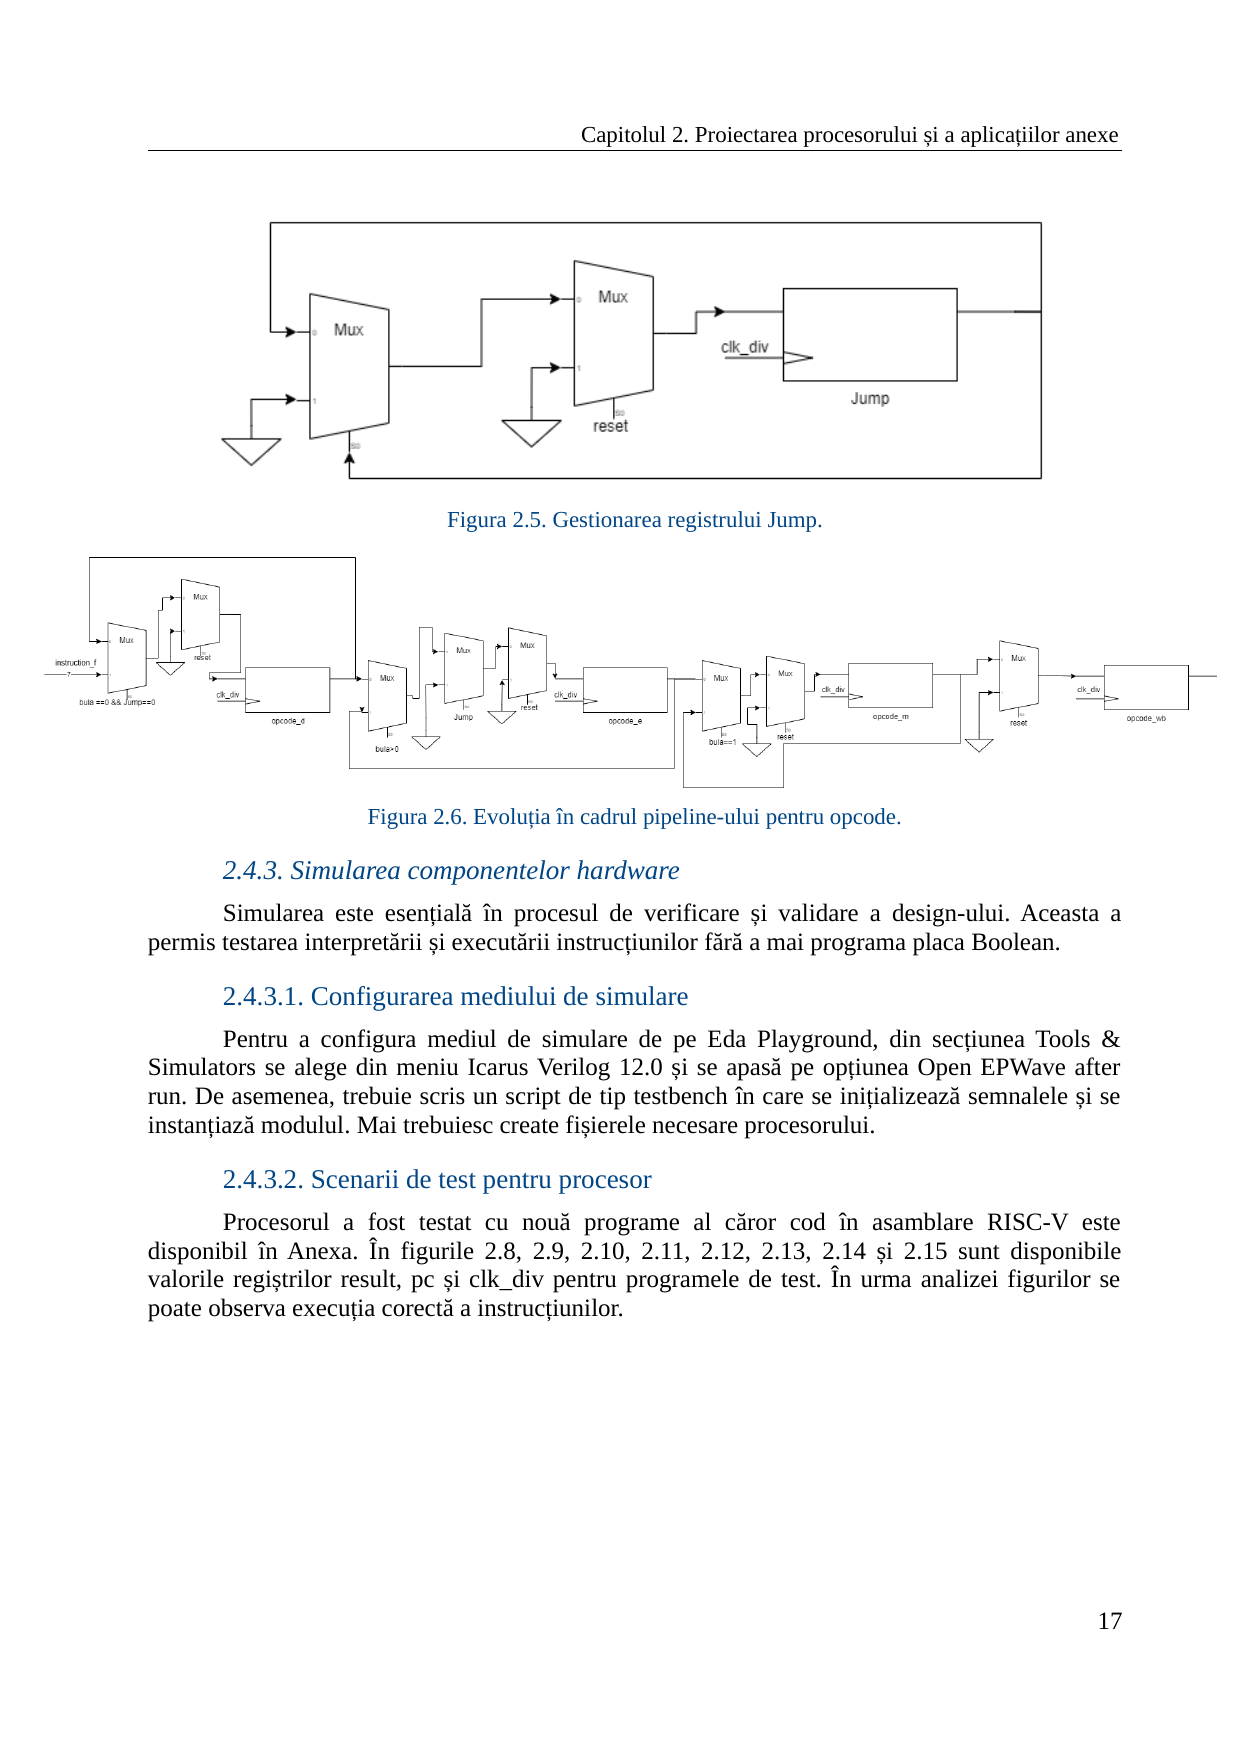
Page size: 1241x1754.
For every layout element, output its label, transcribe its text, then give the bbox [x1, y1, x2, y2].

text Figura 2.6. Evoluția în cadrul pipeline-ului pentru opcode. [148, 804, 1122, 829]
text Pentru a configura mediul de simulare de pe Eda Playground, din secțiunea Tools & Simulators se alege din meniu Icarus Verilog 12.0 și se apasă pe opțiunea Open EPWave after run. De asemenea, trebuie scris un script de tip testbench în care se inițializează semnalele și se instanțiază modulul. Mai trebuiesc create fișierele necesare procesorului. [148, 1024, 1122, 1139]
text Figura 2.5. Gestionarea registrului Jump. [148, 507, 1122, 532]
picture [195, 180, 1075, 507]
subtitle Configurarea mediului de simulare [223, 980, 1122, 1011]
text Simularea este esențială în procesul de verificare și validare a design-ului. Aceasta a permis testarea interpretării și executării instrucțiunilor fără a mai programa placa Boolean. [148, 898, 1122, 955]
subtitle Scenarii de test pentru procesor [223, 1163, 1122, 1194]
subtitle Simularea componentelor hardware [223, 854, 1122, 885]
text Procesorul a fost testat cu nouă programe al căror cod în asamblare RISC-V este disponibil în Anexa. În figurile 2.8, 2.9, 2.10, 2.11, 2.12, 2.13, 2.14 și 2.15 sunt disponibile valorile regiștrilor result, pc și clk_div pentru programele de test. În urma analizei figurilor se poate observa execuția corectă a instrucțiunilor. [148, 1207, 1122, 1322]
picture [44, 532, 1226, 804]
